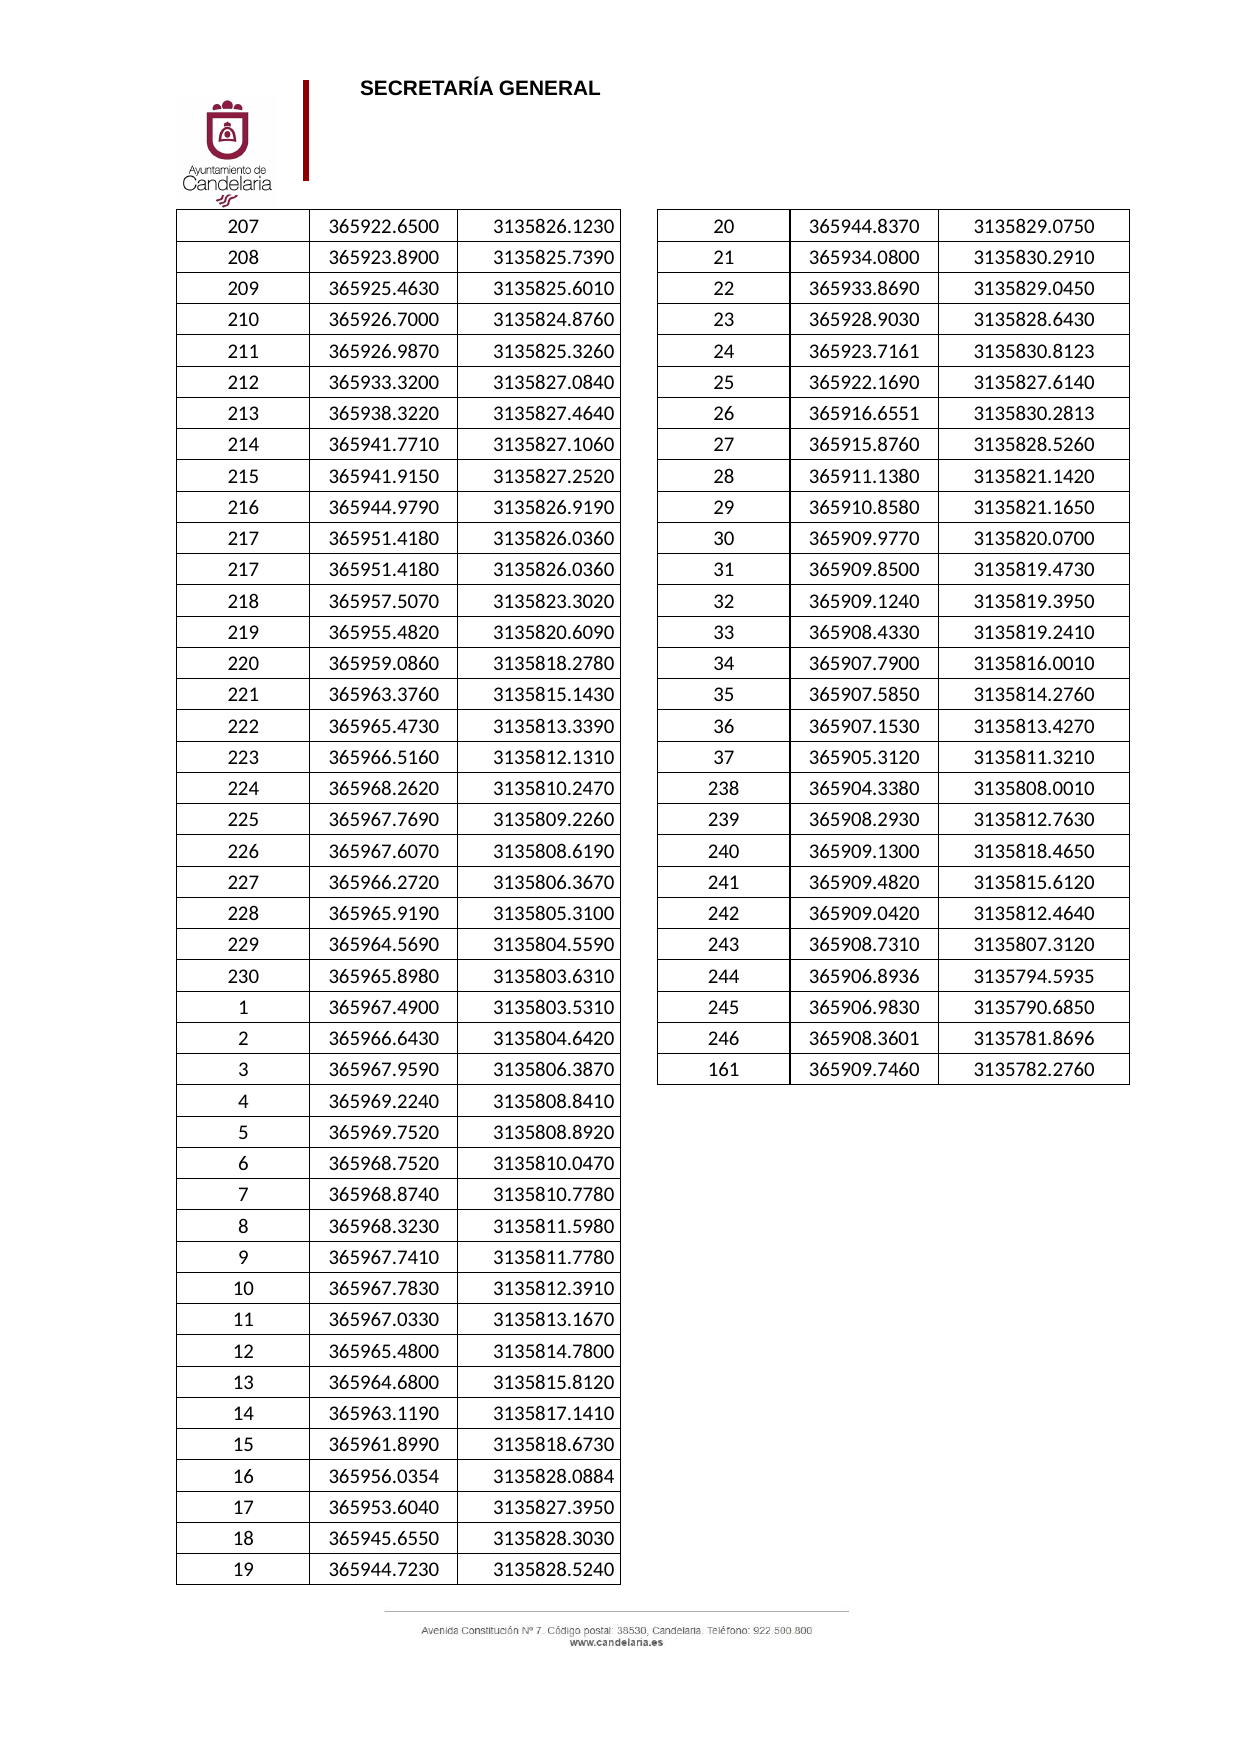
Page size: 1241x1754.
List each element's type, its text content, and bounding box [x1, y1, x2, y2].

table_cell 365965.8980 [310, 960, 457, 991]
table_cell 365908.2930 [791, 804, 938, 834]
table_cell 3135813.4270 [939, 710, 1129, 741]
table_cell 3135818.4650 [939, 835, 1129, 866]
table_cell 365923.7161 [791, 335, 938, 366]
table_cell 3135819.3950 [939, 585, 1129, 616]
table_cell 365933.8690 [791, 273, 938, 303]
table_cell 207 [177, 210, 309, 241]
table_cell 35 [658, 679, 789, 709]
table_cell 225 [177, 804, 309, 834]
table_cell 219 [177, 617, 309, 647]
table_cell 224 [177, 773, 309, 803]
table_cell 365941.7710 [310, 429, 457, 459]
table_cell 3135813.1670 [458, 1304, 620, 1334]
table_cell 3135811.7780 [458, 1242, 620, 1272]
table_cell 365965.9190 [310, 898, 457, 928]
table_cell 214 [177, 429, 309, 459]
table_cell 209 [177, 273, 309, 303]
table_cell 239 [658, 804, 789, 834]
table_cell 229 [177, 929, 309, 959]
table_cell 365966.6430 [310, 1023, 457, 1053]
table_cell 12 [177, 1335, 309, 1366]
table_cell 230 [177, 960, 309, 991]
table_cell 365926.7000 [310, 304, 457, 334]
table_cell 365934.0800 [791, 242, 938, 272]
table_cell 365953.6040 [310, 1492, 457, 1522]
table_cell 23 [658, 304, 789, 334]
table_cell 3135817.1410 [458, 1398, 620, 1428]
table_cell 22 [658, 273, 789, 303]
table_cell 3135815.6120 [939, 867, 1129, 897]
table_cell 365967.4900 [310, 992, 457, 1022]
table_cell 365961.8990 [310, 1429, 457, 1459]
table_cell 3135826.1230 [458, 210, 620, 241]
table_cell 365966.2720 [310, 867, 457, 897]
table_cell 3135794.5935 [939, 960, 1129, 991]
table_cell 365967.0330 [310, 1304, 457, 1334]
table_cell 3135828.3030 [458, 1523, 620, 1553]
table_cell 216 [177, 492, 309, 522]
table_cell 3135810.2470 [458, 773, 620, 803]
table_cell 3135803.5310 [458, 992, 620, 1022]
table_cell 3135830.8123 [939, 335, 1129, 366]
table_cell 365968.2620 [310, 773, 457, 803]
table_cell 365908.7310 [791, 929, 938, 959]
table_cell 244 [658, 960, 789, 991]
table_cell 3135810.0470 [458, 1148, 620, 1178]
table_cell 365967.7830 [310, 1273, 457, 1303]
table_cell 365922.6500 [310, 210, 457, 241]
table_cell 365963.1190 [310, 1398, 457, 1428]
table_cell 3135805.3100 [458, 898, 620, 928]
table_cell 3135815.8120 [458, 1367, 620, 1397]
table_cell 3135813.3390 [458, 710, 620, 741]
table_cell 3135827.3950 [458, 1492, 620, 1522]
table_cell 28 [658, 460, 789, 491]
table_cell 3135827.1060 [458, 429, 620, 459]
table_cell 365909.9770 [791, 523, 938, 553]
table_cell 27 [658, 429, 789, 459]
table_cell 365915.8760 [791, 429, 938, 459]
table_cell 15 [177, 1429, 309, 1459]
table_cell 226 [177, 835, 309, 866]
table_cell 5 [177, 1117, 309, 1147]
table_cell 365945.6550 [310, 1523, 457, 1553]
table_cell 3135827.6140 [939, 367, 1129, 397]
table_cell 365922.1690 [791, 367, 938, 397]
table_cell 14 [177, 1398, 309, 1428]
table_cell 220 [177, 648, 309, 678]
table_cell 365933.3200 [310, 367, 457, 397]
table_cell 365904.3380 [791, 773, 938, 803]
table_cell 365968.3230 [310, 1210, 457, 1241]
table_cell 3135828.0884 [458, 1460, 620, 1491]
table_cell 3135811.3210 [939, 742, 1129, 772]
table_cell 365967.9590 [310, 1054, 457, 1084]
table_cell 3135790.6850 [939, 992, 1129, 1022]
table_cell 25 [658, 367, 789, 397]
table_cell 3135781.8696 [939, 1023, 1129, 1053]
table_cell 365967.7410 [310, 1242, 457, 1272]
table_cell 365951.4180 [310, 554, 457, 584]
table_cell 3135803.6310 [458, 960, 620, 991]
table_cell 3135812.4640 [939, 898, 1129, 928]
table_cell 8 [177, 1210, 309, 1241]
table_cell 365909.7460 [791, 1054, 938, 1084]
table_cell 3135812.1310 [458, 742, 620, 772]
table_cell 365969.2240 [310, 1085, 457, 1116]
table_cell 365925.4630 [310, 273, 457, 303]
table_cell 238 [658, 773, 789, 803]
table_cell 365957.5070 [310, 585, 457, 616]
table_cell 3135818.6730 [458, 1429, 620, 1459]
table_cell 3135825.3260 [458, 335, 620, 366]
table_cell 3135812.3910 [458, 1273, 620, 1303]
table_cell 3135827.2520 [458, 460, 620, 491]
table_cell 3135824.8760 [458, 304, 620, 334]
table_cell 365968.7520 [310, 1148, 457, 1178]
table_cell 242 [658, 898, 789, 928]
table_cell 2 [177, 1023, 309, 1053]
table_cell 365907.1530 [791, 710, 938, 741]
table_cell 365964.5690 [310, 929, 457, 959]
table_cell 3135829.0750 [939, 210, 1129, 241]
table_cell 3135807.3120 [939, 929, 1129, 959]
table_cell 365969.7520 [310, 1117, 457, 1147]
table_cell 3135806.3870 [458, 1054, 620, 1084]
table_cell 3135810.7780 [458, 1179, 620, 1209]
table_cell 227 [177, 867, 309, 897]
table_cell 3135815.1430 [458, 679, 620, 709]
table_cell 211 [177, 335, 309, 366]
table_cell 36 [658, 710, 789, 741]
table_cell 365916.6551 [791, 398, 938, 428]
table_cell 365906.9830 [791, 992, 938, 1022]
table_cell 26 [658, 398, 789, 428]
table_cell 3135811.5980 [458, 1210, 620, 1241]
table_cell 7 [177, 1179, 309, 1209]
table_cell 365965.4800 [310, 1335, 457, 1366]
table_cell 10 [177, 1273, 309, 1303]
table_cell 11 [177, 1304, 309, 1334]
table_cell 37 [658, 742, 789, 772]
table_cell 3135782.2760 [939, 1054, 1129, 1084]
table_cell 365944.8370 [791, 210, 938, 241]
table_cell 215 [177, 460, 309, 491]
table_cell 3135826.9190 [458, 492, 620, 522]
table_cell 3135829.0450 [939, 273, 1129, 303]
table_cell 217 [177, 523, 309, 553]
table_cell 3135830.2813 [939, 398, 1129, 428]
table_cell 243 [658, 929, 789, 959]
table_cell 34 [658, 648, 789, 678]
table_cell 365944.7230 [310, 1554, 457, 1584]
table_cell 365955.4820 [310, 617, 457, 647]
table_cell 3135828.5260 [939, 429, 1129, 459]
table_cell 208 [177, 242, 309, 272]
table_cell 241 [658, 867, 789, 897]
table_cell 212 [177, 367, 309, 397]
table_cell 365911.1380 [791, 460, 938, 491]
table_cell 221 [177, 679, 309, 709]
table_cell 365959.0860 [310, 648, 457, 678]
table_cell 21 [658, 242, 789, 272]
table_cell 222 [177, 710, 309, 741]
table_cell 218 [177, 585, 309, 616]
table_cell 365907.7900 [791, 648, 938, 678]
table_cell 3135828.6430 [939, 304, 1129, 334]
table_cell 3135825.7390 [458, 242, 620, 272]
table_cell 3135830.2910 [939, 242, 1129, 272]
table_cell 24 [658, 335, 789, 366]
table_cell 3 [177, 1054, 309, 1084]
table_cell 3135821.1650 [939, 492, 1129, 522]
table_cell 213 [177, 398, 309, 428]
table_cell 31 [658, 554, 789, 584]
table_cell 228 [177, 898, 309, 928]
table_cell 365909.4820 [791, 867, 938, 897]
table_cell 33 [658, 617, 789, 647]
table_cell 3135827.4640 [458, 398, 620, 428]
table_cell 365923.8900 [310, 242, 457, 272]
table_cell 18 [177, 1523, 309, 1553]
table_cell 9 [177, 1242, 309, 1272]
table_cell 17 [177, 1492, 309, 1522]
table_cell 365909.8500 [791, 554, 938, 584]
table_cell 365956.0354 [310, 1460, 457, 1491]
table_cell 365926.9870 [310, 335, 457, 366]
table_cell 246 [658, 1023, 789, 1053]
table_cell 3135814.7800 [458, 1335, 620, 1366]
table_cell 217 [177, 554, 309, 584]
table_cell 161 [658, 1054, 789, 1084]
table_cell 29 [658, 492, 789, 522]
table_cell 365908.4330 [791, 617, 938, 647]
table_cell 4 [177, 1085, 309, 1116]
table_cell 223 [177, 742, 309, 772]
table_cell 3135819.4730 [939, 554, 1129, 584]
table_cell 1 [177, 992, 309, 1022]
table_cell 365909.1240 [791, 585, 938, 616]
table_cell 3135823.3020 [458, 585, 620, 616]
table_cell 3135804.6420 [458, 1023, 620, 1053]
table_cell 3135814.2760 [939, 679, 1129, 709]
table_cell 6 [177, 1148, 309, 1178]
table_cell 365909.0420 [791, 898, 938, 928]
table_cell 3135820.0700 [939, 523, 1129, 553]
table_cell 365951.4180 [310, 523, 457, 553]
table_cell 16 [177, 1460, 309, 1491]
table_cell 32 [658, 585, 789, 616]
table_cell 3135825.6010 [458, 273, 620, 303]
table_cell 3135808.8920 [458, 1117, 620, 1147]
table_cell 13 [177, 1367, 309, 1397]
table_cell 210 [177, 304, 309, 334]
table_cell 3135821.1420 [939, 460, 1129, 491]
table_cell 3135812.7630 [939, 804, 1129, 834]
table_cell 365906.8936 [791, 960, 938, 991]
table_cell 365964.6800 [310, 1367, 457, 1397]
table_cell 245 [658, 992, 789, 1022]
table_cell 3135826.0360 [458, 554, 620, 584]
table_cell 365941.9150 [310, 460, 457, 491]
table_cell 3135819.2410 [939, 617, 1129, 647]
table_cell 240 [658, 835, 789, 866]
table_cell 3135826.0360 [458, 523, 620, 553]
table_cell 365967.6070 [310, 835, 457, 866]
table_cell 3135809.2260 [458, 804, 620, 834]
table_cell 365965.4730 [310, 710, 457, 741]
table_cell 3135806.3670 [458, 867, 620, 897]
table_cell 3135808.6190 [458, 835, 620, 866]
table_cell 365968.8740 [310, 1179, 457, 1209]
table_cell 20 [658, 210, 789, 241]
table_cell 3135827.0840 [458, 367, 620, 397]
table_cell 3135828.5240 [458, 1554, 620, 1584]
table_cell 365966.5160 [310, 742, 457, 772]
table_cell 365910.8580 [791, 492, 938, 522]
table_cell 365944.9790 [310, 492, 457, 522]
table_cell 30 [658, 523, 789, 553]
table_cell 3135818.2780 [458, 648, 620, 678]
table_cell 3135820.6090 [458, 617, 620, 647]
table_cell 19 [177, 1554, 309, 1584]
table_cell 365963.3760 [310, 679, 457, 709]
table_cell 3135816.0010 [939, 648, 1129, 678]
table_cell 365907.5850 [791, 679, 938, 709]
table_cell 365905.3120 [791, 742, 938, 772]
table_cell 365909.1300 [791, 835, 938, 866]
table_cell 365938.3220 [310, 398, 457, 428]
table_cell 3135808.0010 [939, 773, 1129, 803]
table_cell 365908.3601 [791, 1023, 938, 1053]
table_cell 365967.7690 [310, 804, 457, 834]
table_cell 3135804.5590 [458, 929, 620, 959]
table_cell 365928.9030 [791, 304, 938, 334]
table_cell 3135808.8410 [458, 1085, 620, 1116]
